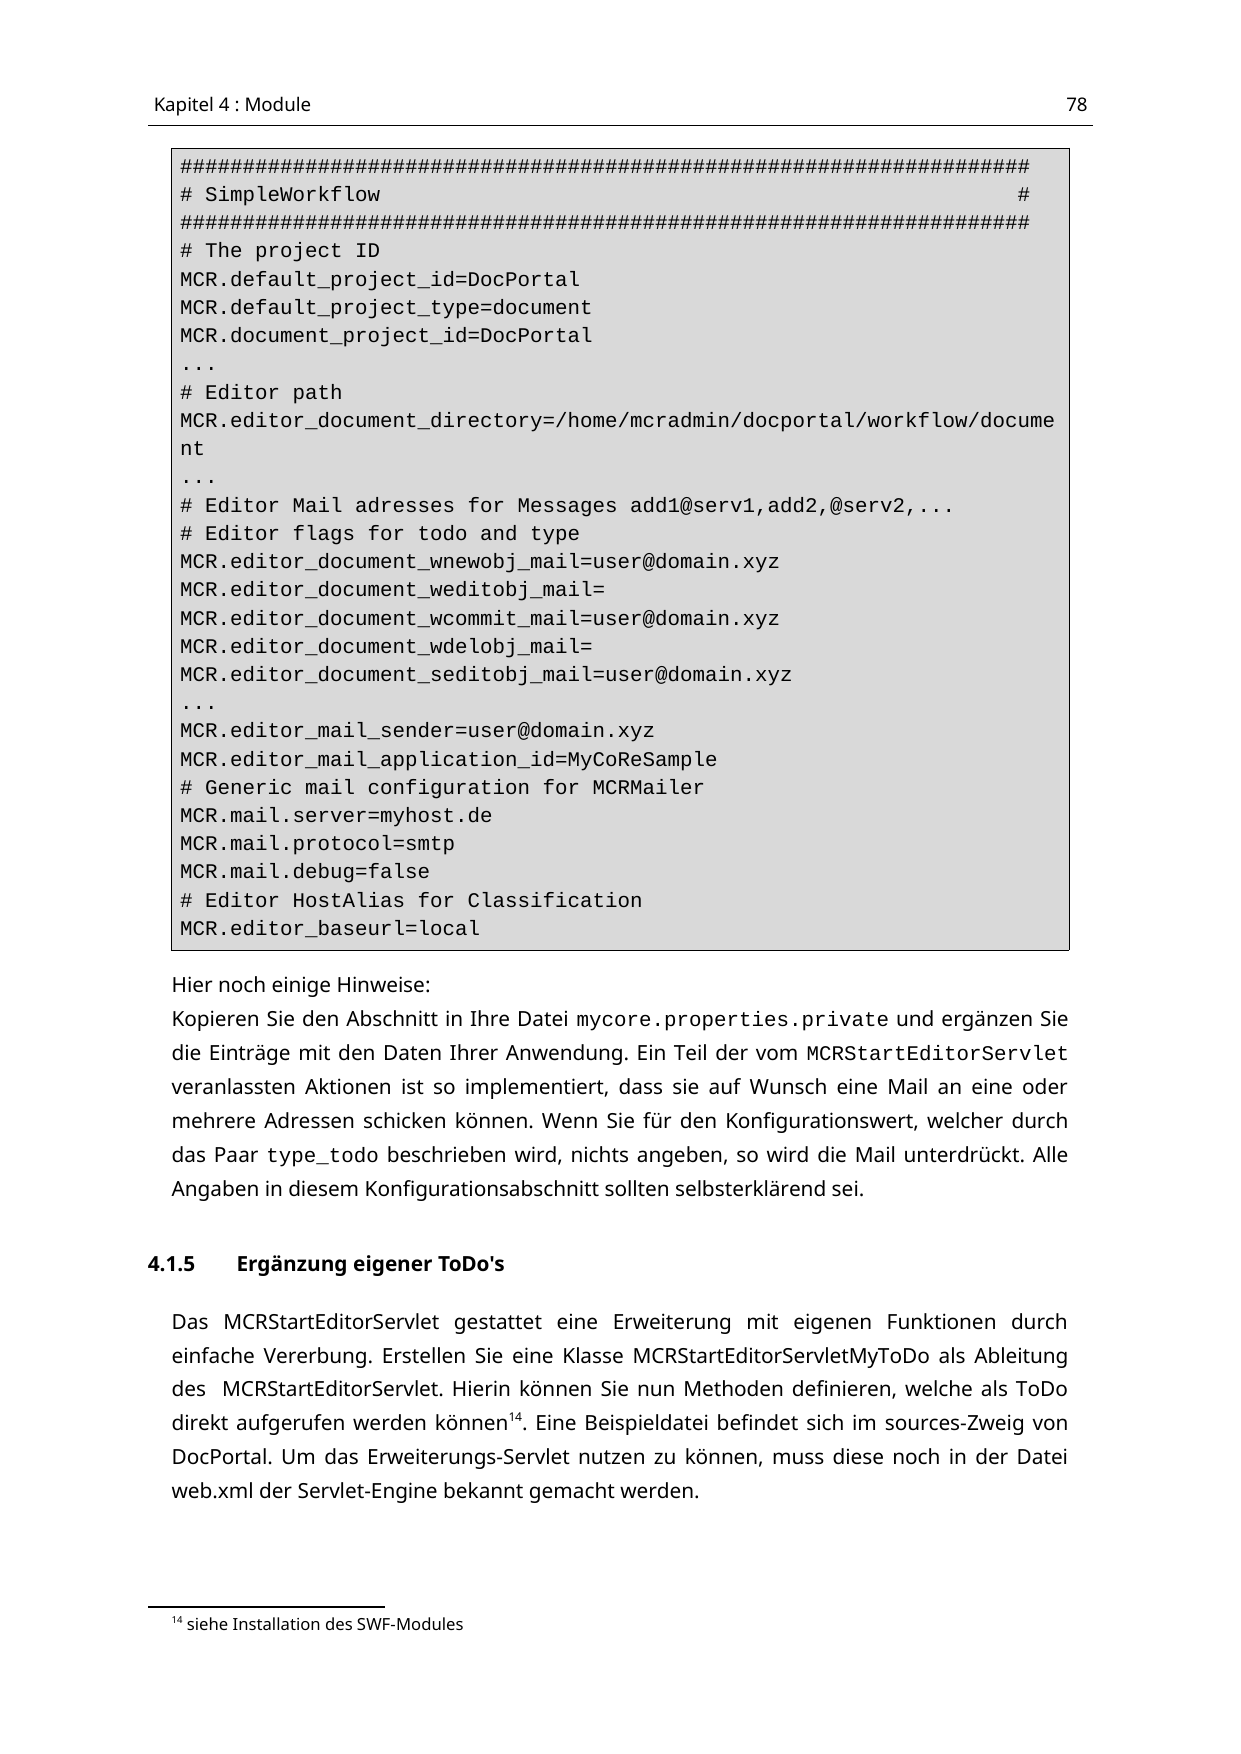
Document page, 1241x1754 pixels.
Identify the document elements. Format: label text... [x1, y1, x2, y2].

text Hier noch einige Hinweise: Kopieren Sie den Abschnitt in Ihre Datei mycore.properties.private und ergänzen Sie die Einträge mit den Daten Ihrer Anwendung. Ein Teil der vom MCRStartEditorServlet veranlassten Aktionen ist so implementiert, dass sie auf Wunsch eine Mail an eine oder mehrere Adressen schicken können. Wenn Sie für den Konfigurationswert, welcher durch das Paar type_todo beschrieben wird, nichts angeben, so wird die Mail unterdrückt. Alle Angaben in diesem Konfigurationsabschnitt sollten selbsterklärend sei. [171, 970, 1069, 1203]
text #################################################################### # SimpleWorkflow # #################################################################### # The project ID MCR.default_project_id=DocPortal MCR.default_project_type=document MCR.document_project_id=DocPortal ... # Editor path MCR.editor_document_directory=/home/mcradmin/docportal/workflow/document ... # Editor Mail adresses for Messages add1@serv1,add2,@serv2,... # Editor flags for todo and type MCR.editor_document_wnewobj_mail=user@domain.xyz MCR.editor_document_weditobj_mail= MCR.editor_document_wcommit_mail=user@domain.xyz MCR.editor_document_wdelobj_mail= MCR.editor_document_seditobj_mail=user@domain.xyz ... MCR.editor_mail_sender=user@domain.xyz MCR.editor_mail_application_id=MyCoReSample # Generic mail configuration for MCRMailer MCR.mail.server=myhost.de MCR.mail.protocol=smtp MCR.mail.debug=false # Editor HostAlias for Classification MCR.editor_baseurl=local [172, 149, 1069, 950]
text siehe Installation des SWF-Modules [171, 1613, 1069, 1636]
subtitle Ergänzung eigener ToDo's [148, 1249, 1092, 1278]
text Das MCRStartEditorServlet gestattet eine Erweiterung mit eigenen Funktionen durch einfache Vererbung. Erstellen Sie eine Klasse MCRStartEditorServletMyToDo als Ableitung des MCRStartEditorServlet. Hierin können Sie nun Methoden definieren, welche als ToDo direkt aufgerufen werden können. Eine Beispieldatei befindet sich im sources-Zweig von DocPortal. Um das Erweiterungs-Servlet nutzen zu können, muss diese noch in der Datei web.xml der Servlet-Engine bekannt gemacht werden. [171, 1307, 1069, 1504]
